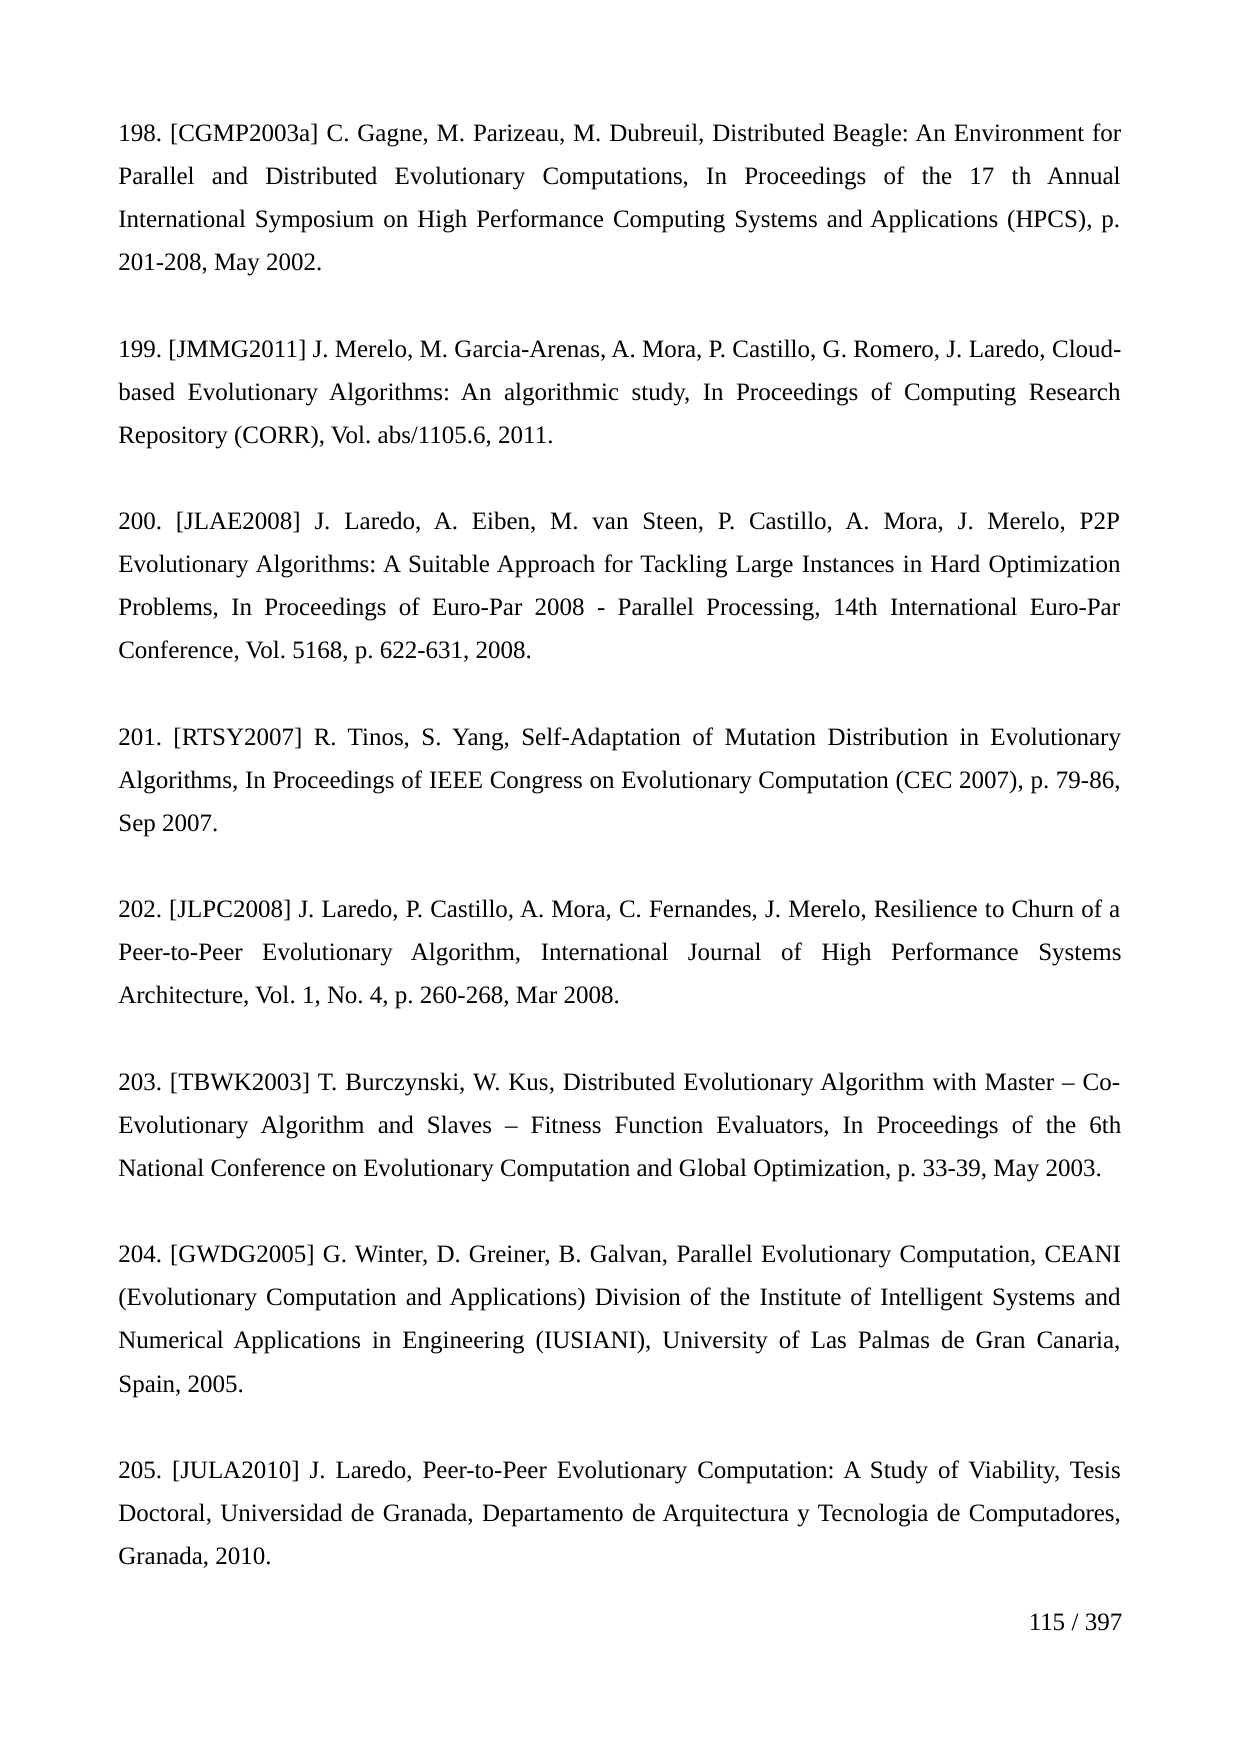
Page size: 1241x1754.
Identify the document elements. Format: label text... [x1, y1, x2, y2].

text 198. [CGMP2003a] C. Gagne, M. Parizeau, M. Dubreuil, Distributed Beagle: An Environment for Parallel and Distributed Evolutionary Computations, In Proceedings of the 17 th Annual International Symposium on High Performance Computing Systems and Applications (HPCS), p. 201-208, May 2002. [118, 118, 1122, 276]
text 203. [TBWK2003] T. Burczynski, W. Kus, Distributed Evolutionary Algorithm with Master – Co-Evolutionary Algorithm and Slaves – Fitness Function Evaluators, In Proceedings of the 6th National Conference on Evolutionary Computation and Global Optimization, p. 33-39, May 2003. [118, 1067, 1122, 1182]
text 201. [RTSY2007] R. Tinos, S. Yang, Self-Adaptation of Mutation Distribution in Evolutionary Algorithms, In Proceedings of IEEE Congress on Evolutionary Computation (CEC 2007), p. 79-86, Sep 2007. [118, 722, 1122, 837]
text 205. [JULA2010] J. Laredo, Peer-to-Peer Evolutionary Computation: A Study of Viability, Tesis Doctoral, Universidad de Granada, Departamento de Arquitectura y Tecnologia de Computadores, Granada, 2010. [118, 1455, 1122, 1570]
text 204. [GWDG2005] G. Winter, D. Greiner, B. Galvan, Parallel Evolutionary Computation, CEANI (Evolutionary Computation and Applications) Division of the Institute of Intelligent Systems and Numerical Applications in Engineering (IUSIANI), University of Las Palmas de Gran Canaria, Spain, 2005. [118, 1239, 1122, 1397]
text 199. [JMMG2011] J. Merelo, M. Garcia-Arenas, A. Mora, P. Castillo, G. Romero, J. Laredo, Cloud-based Evolutionary Algorithms: An algorithmic study, In Proceedings of Computing Research Repository (CORR), Vol. abs/1105.6, 2011. [118, 334, 1122, 449]
text 202. [JLPC2008] J. Laredo, P. Castillo, A. Mora, C. Fernandes, J. Merelo, Resilience to Churn of a Peer-to-Peer Evolutionary Algorithm, International Journal of High Performance Systems Architecture, Vol. 1, No. 4, p. 260-268, Mar 2008. [118, 894, 1122, 1009]
text 200. [JLAE2008] J. Laredo, A. Eiben, M. van Steen, P. Castillo, A. Mora, J. Merelo, P2P Evolutionary Algorithms: A Suitable Approach for Tackling Large Instances in Hard Optimization Problems, In Proceedings of Euro-Par 2008 - Parallel Processing, 14th International Euro-Par Conference, Vol. 5168, p. 622-631, 2008. [118, 506, 1122, 664]
